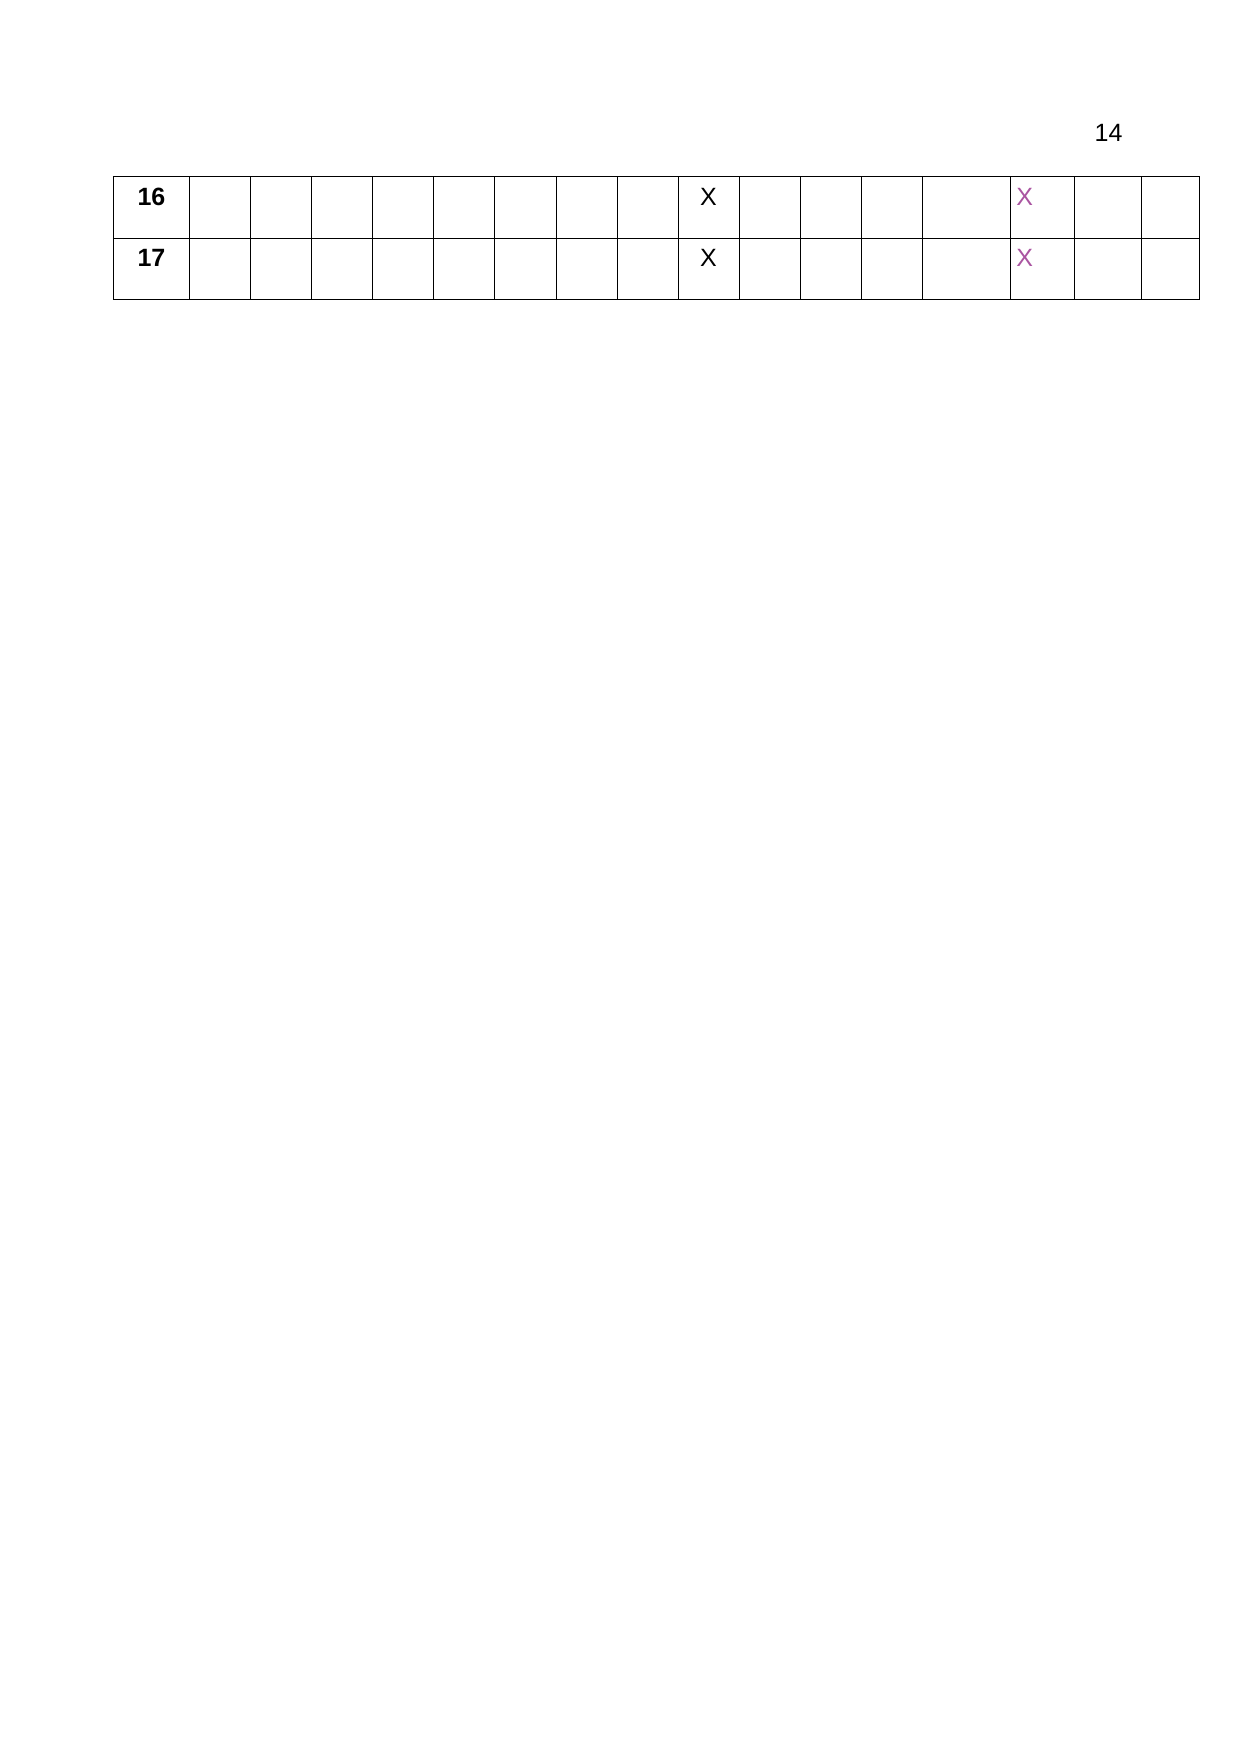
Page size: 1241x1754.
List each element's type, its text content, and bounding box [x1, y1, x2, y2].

table_cell [862, 177, 922, 237]
table_cell [1142, 239, 1199, 299]
table_cell [251, 177, 311, 237]
table_cell [190, 177, 250, 237]
table_cell X [679, 177, 739, 237]
table_cell [1075, 239, 1141, 299]
table_cell [740, 239, 800, 299]
table_cell [190, 239, 250, 299]
table_cell [434, 177, 494, 237]
table_cell [618, 239, 678, 299]
table_cell [557, 177, 617, 237]
table_cell 16 [114, 177, 189, 237]
table_cell [373, 239, 433, 299]
table_cell [373, 177, 433, 237]
table_cell [495, 239, 556, 299]
table_cell X [679, 239, 739, 299]
table_cell 17 [114, 239, 189, 299]
table_cell X [1011, 239, 1074, 299]
table_cell [1142, 177, 1199, 237]
table_cell [801, 177, 861, 237]
table_cell [740, 177, 800, 237]
table_cell [618, 177, 678, 237]
table_cell [801, 239, 861, 299]
table_cell X [1011, 177, 1074, 237]
table_cell [312, 239, 372, 299]
table_cell [434, 239, 494, 299]
table_cell [495, 177, 556, 237]
table_cell [923, 177, 1010, 237]
table_cell [923, 239, 1010, 299]
table_cell [251, 239, 311, 299]
table_cell [312, 177, 372, 237]
table_cell [1075, 177, 1141, 237]
table_cell [862, 239, 922, 299]
table_cell [557, 239, 617, 299]
